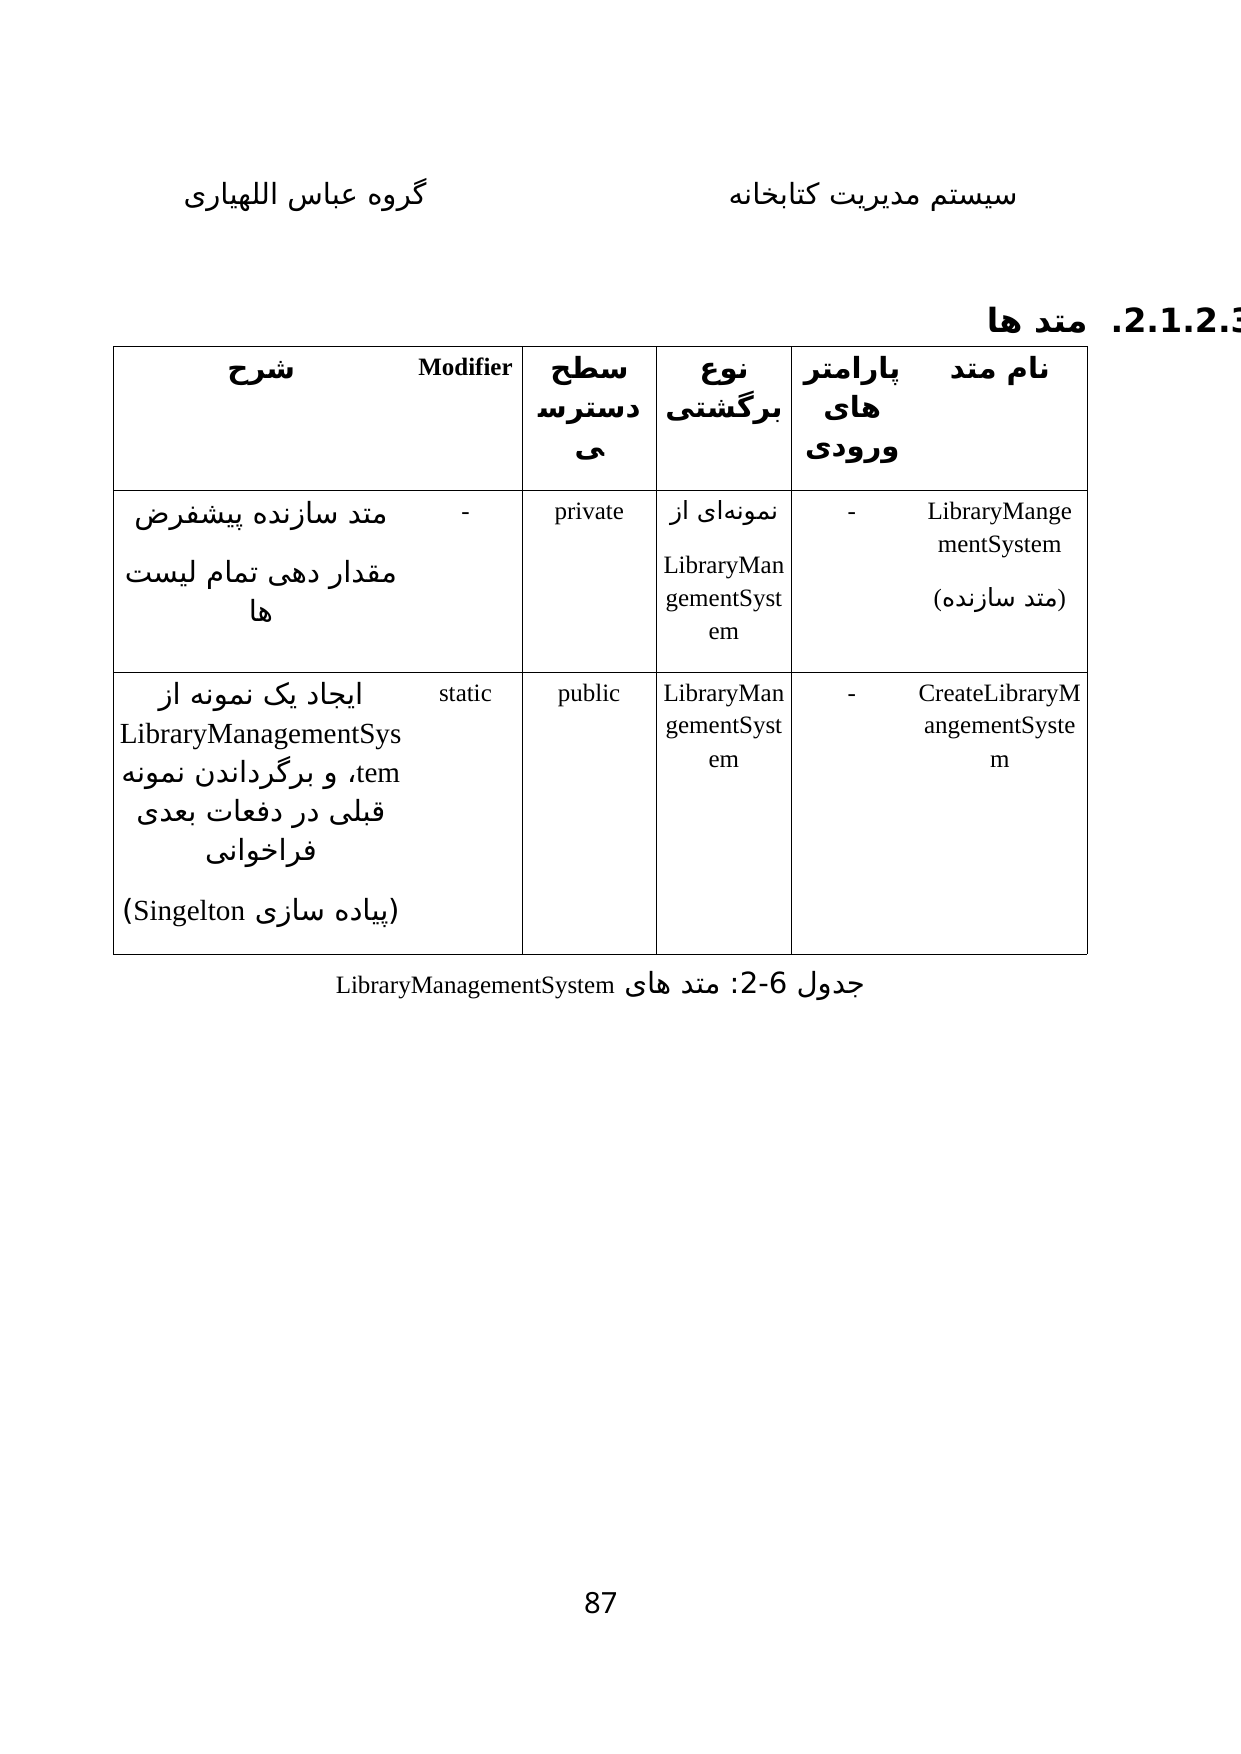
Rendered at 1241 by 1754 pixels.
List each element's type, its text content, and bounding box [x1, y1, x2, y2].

table_cell LibraryMangementSystem (متد سازنده) [912, 491, 1087, 672]
table_header نام متد [912, 347, 1087, 490]
table_cell private [523, 491, 656, 672]
table_cell نمونه‌ای از LibraryMangementSystem [657, 491, 791, 672]
table_header شرح [114, 347, 409, 490]
table_header سطح دسترسی [523, 347, 656, 490]
text جدول 2-6: متد های LibraryManagementSystem [114, 966, 1087, 1000]
table_cell CreateLibraryMangementSystem [912, 673, 1087, 954]
table_cell LibraryMangementSystem [657, 673, 791, 954]
table_cell ایجاد یک نمونه از LibraryManagementSystem، و برگرداندن نمونه قبلی در دفعات بعدی فراخوانی (پیاده سازی Singelton) [114, 673, 409, 954]
table_cell public [523, 673, 656, 954]
table_header Modifier [409, 347, 522, 490]
table_cell - [409, 491, 522, 672]
table_cell static [409, 673, 522, 954]
table_cell - [792, 673, 912, 954]
table_header پارامترهای ورودی [792, 347, 912, 490]
table_cell متد سازنده پیشفرض مقدار دهی تمام لیست ها [114, 491, 409, 672]
subtitle متد ها [114, 301, 1087, 340]
table_cell - [792, 491, 912, 672]
table_header نوع برگشتی [657, 347, 791, 490]
